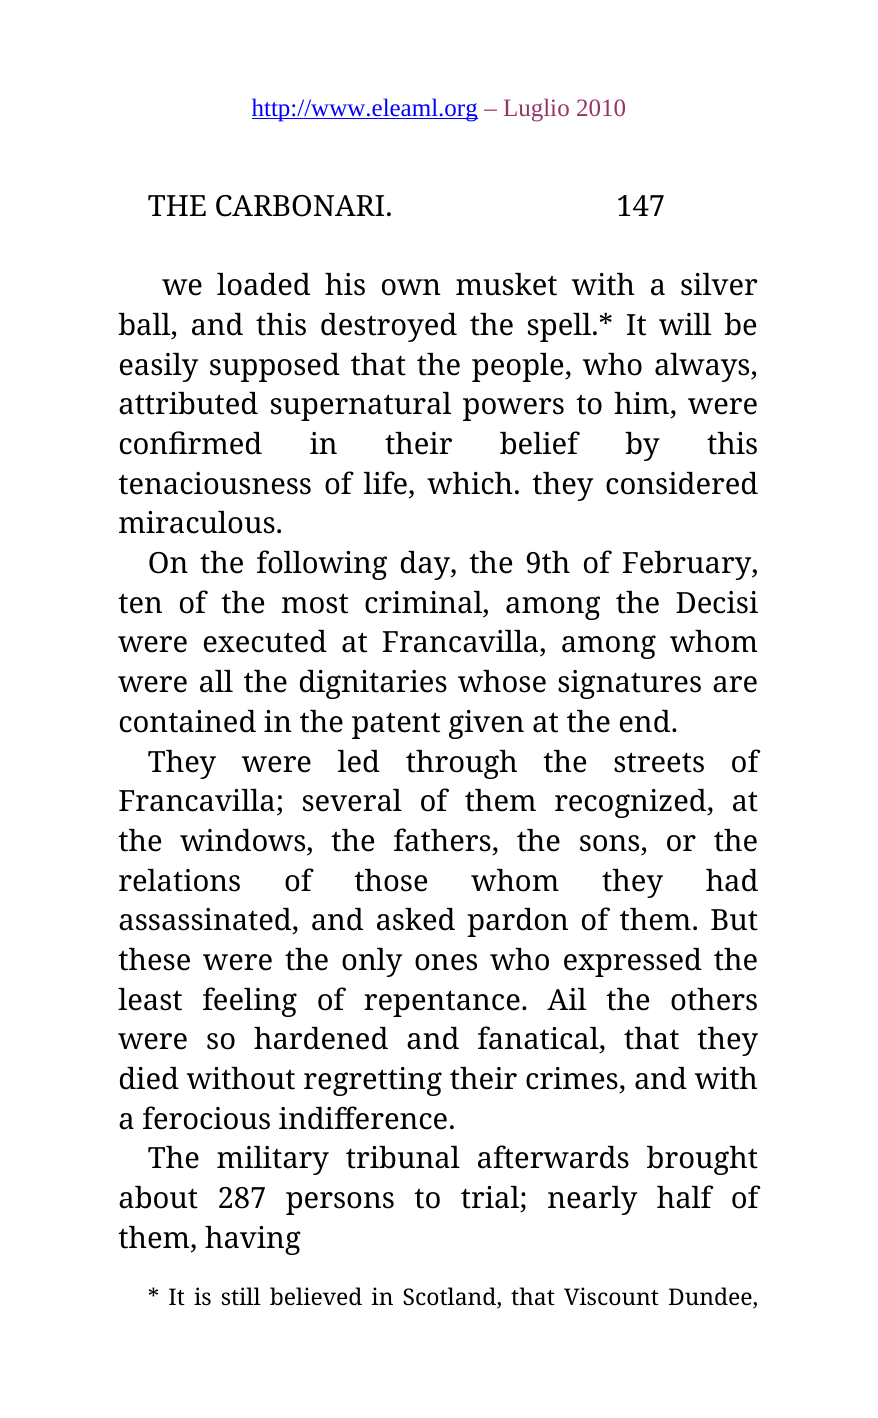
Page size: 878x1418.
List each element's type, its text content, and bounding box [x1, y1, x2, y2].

text They were led through the streets of Francavilla; several of them recognized, at the windows, the fathers, the sons, or the relations of those whom they had assassinated, and asked pardon of them. But these were the only ones who expressed the least feeling of repentance. Ail the others were so hardened and fanatical, that they died without regretting their crimes, and with a ferocious indifference. [118, 741, 759, 1138]
text * It is still believed in Scotland, that Viscount Dundee, [118, 1281, 759, 1312]
text we loaded his own musket with a silver ball, and this destroyed the spell.* It will be easily supposed that the people, who always, attributed supernatural powers to him, were confirmed in their belief by this tenaciousness of life, which. they considered miraculous. [118, 264, 759, 542]
text On the following day, the 9th of February, ten of the most criminal, among the Decisi were executed at Francavilla, among whom were all the dignitaries whose signatures are contained in the patent given at the end. [118, 542, 759, 741]
text The military tribunal afterwards brought about 287 persons to trial; nearly half of them, having [118, 1138, 759, 1257]
text THE CARBONARI. 147 [118, 185, 759, 225]
